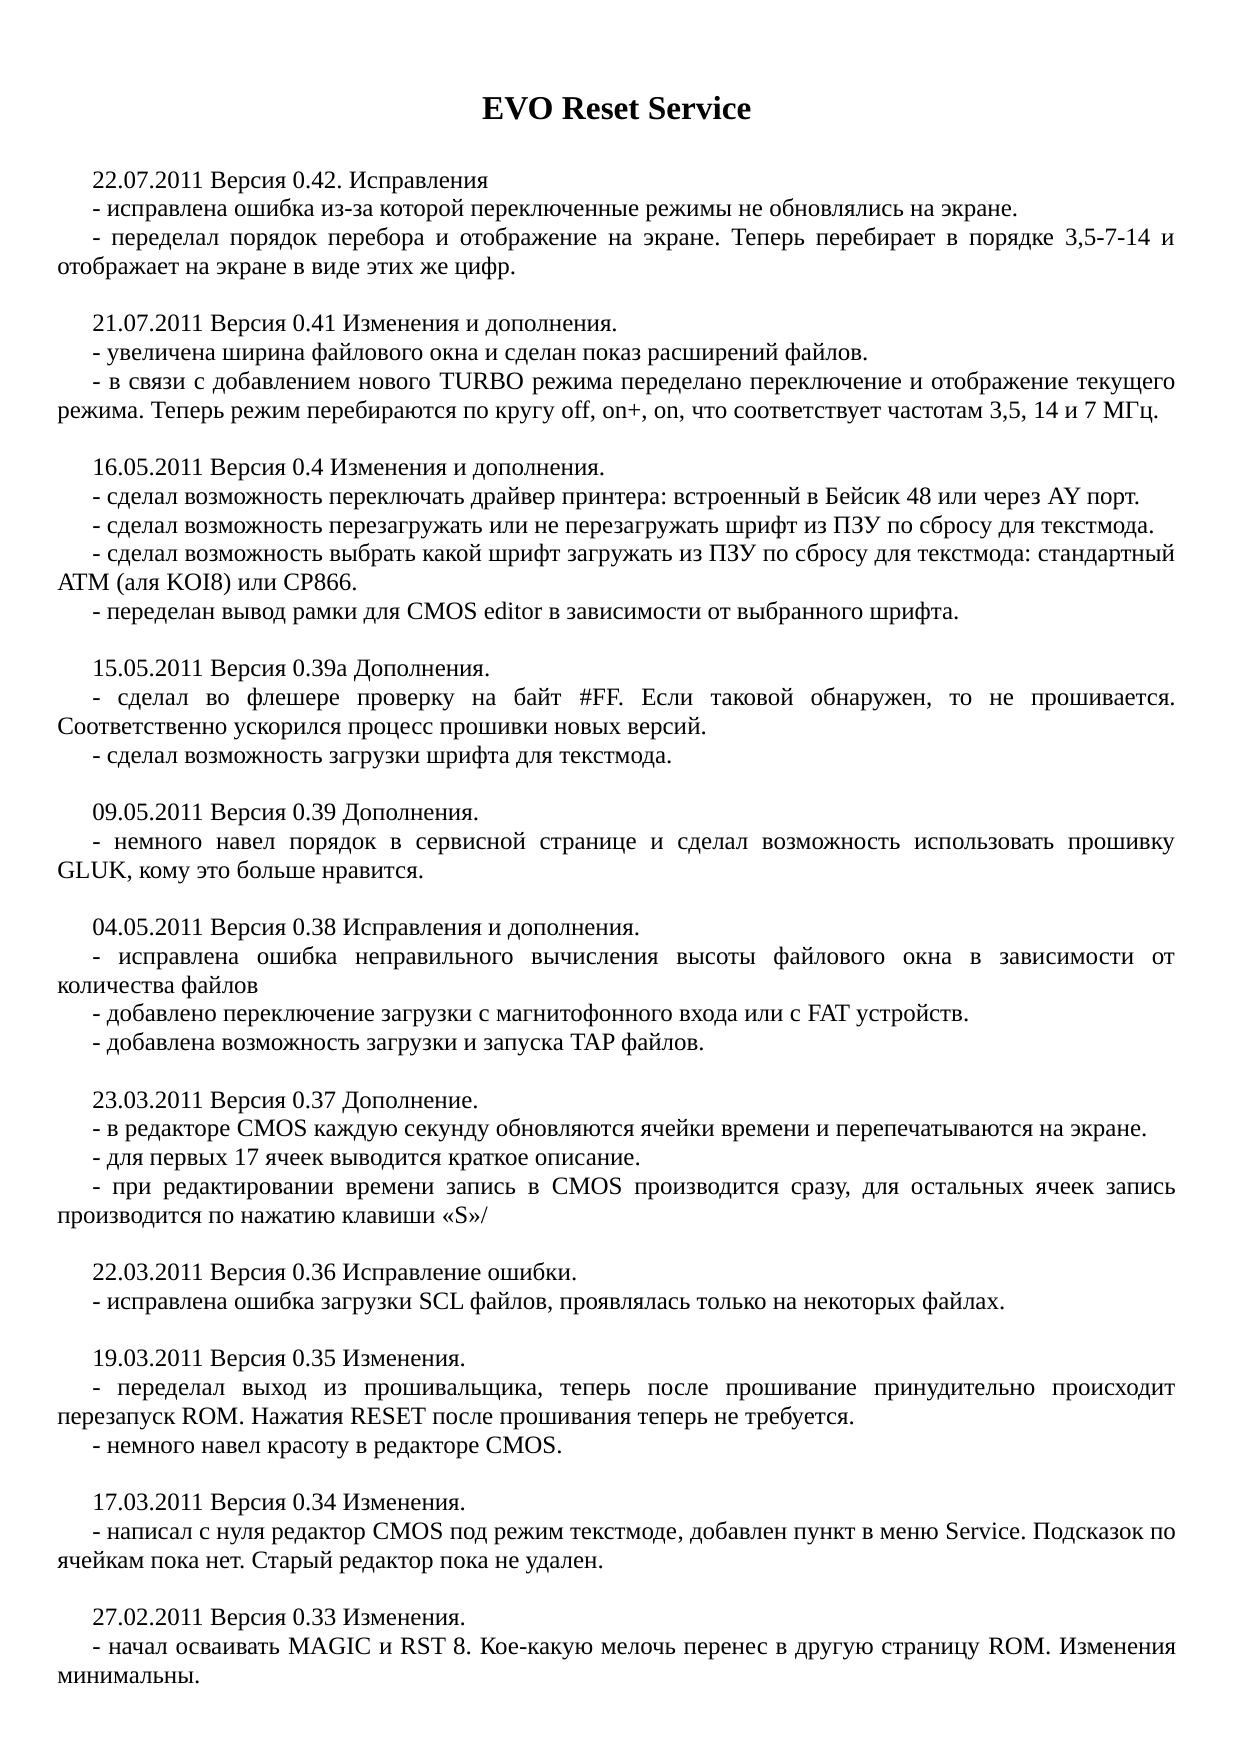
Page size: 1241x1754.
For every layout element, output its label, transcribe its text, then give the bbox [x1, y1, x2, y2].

text - переделал порядок перебора и отображение на экране. Теперь перебирает в порядке 3,5-7-14 и отображает на экране в виде этих же цифр. [57, 222, 1176, 280]
text - сделал возможность загрузки шрифта для текстмода. [57, 740, 1176, 768]
text - начал осваивать MAGIC и RST 8. Кое-какую мелочь перенес в другую страницу ROM. Изменения минимальны. [57, 1631, 1176, 1688]
text 19.03.2011 Версия 0.35 Изменения. [57, 1343, 1176, 1372]
text - переделал выход из прошивальщика, теперь после прошивание принудительно происходит перезапуск ROM. Нажатия RESET после прошивания теперь не требуется. [57, 1372, 1176, 1430]
text - сделал во флешере проверку на байт #FF. Если таковой обнаружен, то не прошивается. Соответственно ускорился процесс прошивки новых версий. [57, 682, 1176, 740]
text - добавлена возможность загрузки и запуска TAP файлов. [57, 1027, 1176, 1056]
text EVO Reset Service [57, 88, 1176, 126]
text - написал с нуля редактор CMOS под режим текстмоде, добавлен пункт в меню Service. Подсказок по ячейкам пока нет. Старый редактор пока не удален. [57, 1516, 1176, 1573]
text - немного навел красоту в редакторе CMOS. [57, 1430, 1176, 1458]
text - увеличена ширина файлового окна и сделан показ расширений файлов. [57, 337, 1176, 366]
text 09.05.2011 Версия 0.39 Дополнения. [57, 797, 1176, 826]
text 22.07.2011 Версия 0.42. Исправления [57, 165, 1176, 193]
text 22.03.2011 Версия 0.36 Исправление ошибки. [57, 1257, 1176, 1286]
text - сделал возможность переключать драйвер принтера: встроенный в Бейсик 48 или через AY порт. [57, 481, 1176, 510]
text - исправлена ошибка из-за которой переключенные режимы не обновлялись на экране. [57, 193, 1176, 222]
text - сделал возможность перезагружать или не перезагружать шрифт из ПЗУ по сбросу для текстмода. [57, 510, 1176, 538]
text - добавлено переключение загрузки с магнитофонного входа или с FAT устройств. [57, 998, 1176, 1027]
text - в редакторе CMOS каждую секунду обновляются ячейки времени и перепечатываются на экране. [57, 1113, 1176, 1142]
text - в связи с добавлением нового TURBO режима переделано переключение и отображение текущего режима. Теперь режим перебираются по кругу off, on+, on, что соответствует частотам 3,5, 14 и 7 МГц. [57, 366, 1176, 423]
text 23.03.2011 Версия 0.37 Дополнение. [57, 1085, 1176, 1113]
text - исправлена ошибка загрузки SCL файлов, проявлялась только на некоторых файлах. [57, 1286, 1176, 1315]
text - для первых 17 ячеек выводится краткое описание. [57, 1142, 1176, 1171]
text - при редактировании времени запись в CMOS производится сразу, для остальных ячеек запись производится по нажатию клавиши «S»/ [57, 1171, 1176, 1228]
text 17.03.2011 Версия 0.34 Изменения. [57, 1487, 1176, 1516]
text - сделал возможность выбрать какой шрифт загружать из ПЗУ по сбросу для текстмода: стандартный ATM (аля KOI8) или CP866. [57, 538, 1176, 596]
text 16.05.2011 Версия 0.4 Изменения и дополнения. [57, 452, 1176, 481]
text 27.02.2011 Версия 0.33 Изменения. [57, 1602, 1176, 1631]
text - немного навел порядок в сервисной странице и сделал возможность использовать прошивку GLUK, кому это больше нравится. [57, 826, 1176, 883]
text 04.05.2011 Версия 0.38 Исправления и дополнения. [57, 912, 1176, 941]
text 21.07.2011 Версия 0.41 Изменения и дополнения. [57, 308, 1176, 337]
text - исправлена ошибка неправильного вычисления высоты файлового окна в зависимости от количества файлов [57, 941, 1176, 998]
text 15.05.2011 Версия 0.39а Дополнения. [57, 653, 1176, 682]
text - переделан вывод рамки для CMOS editor в зависимости от выбранного шрифта. [57, 596, 1176, 625]
